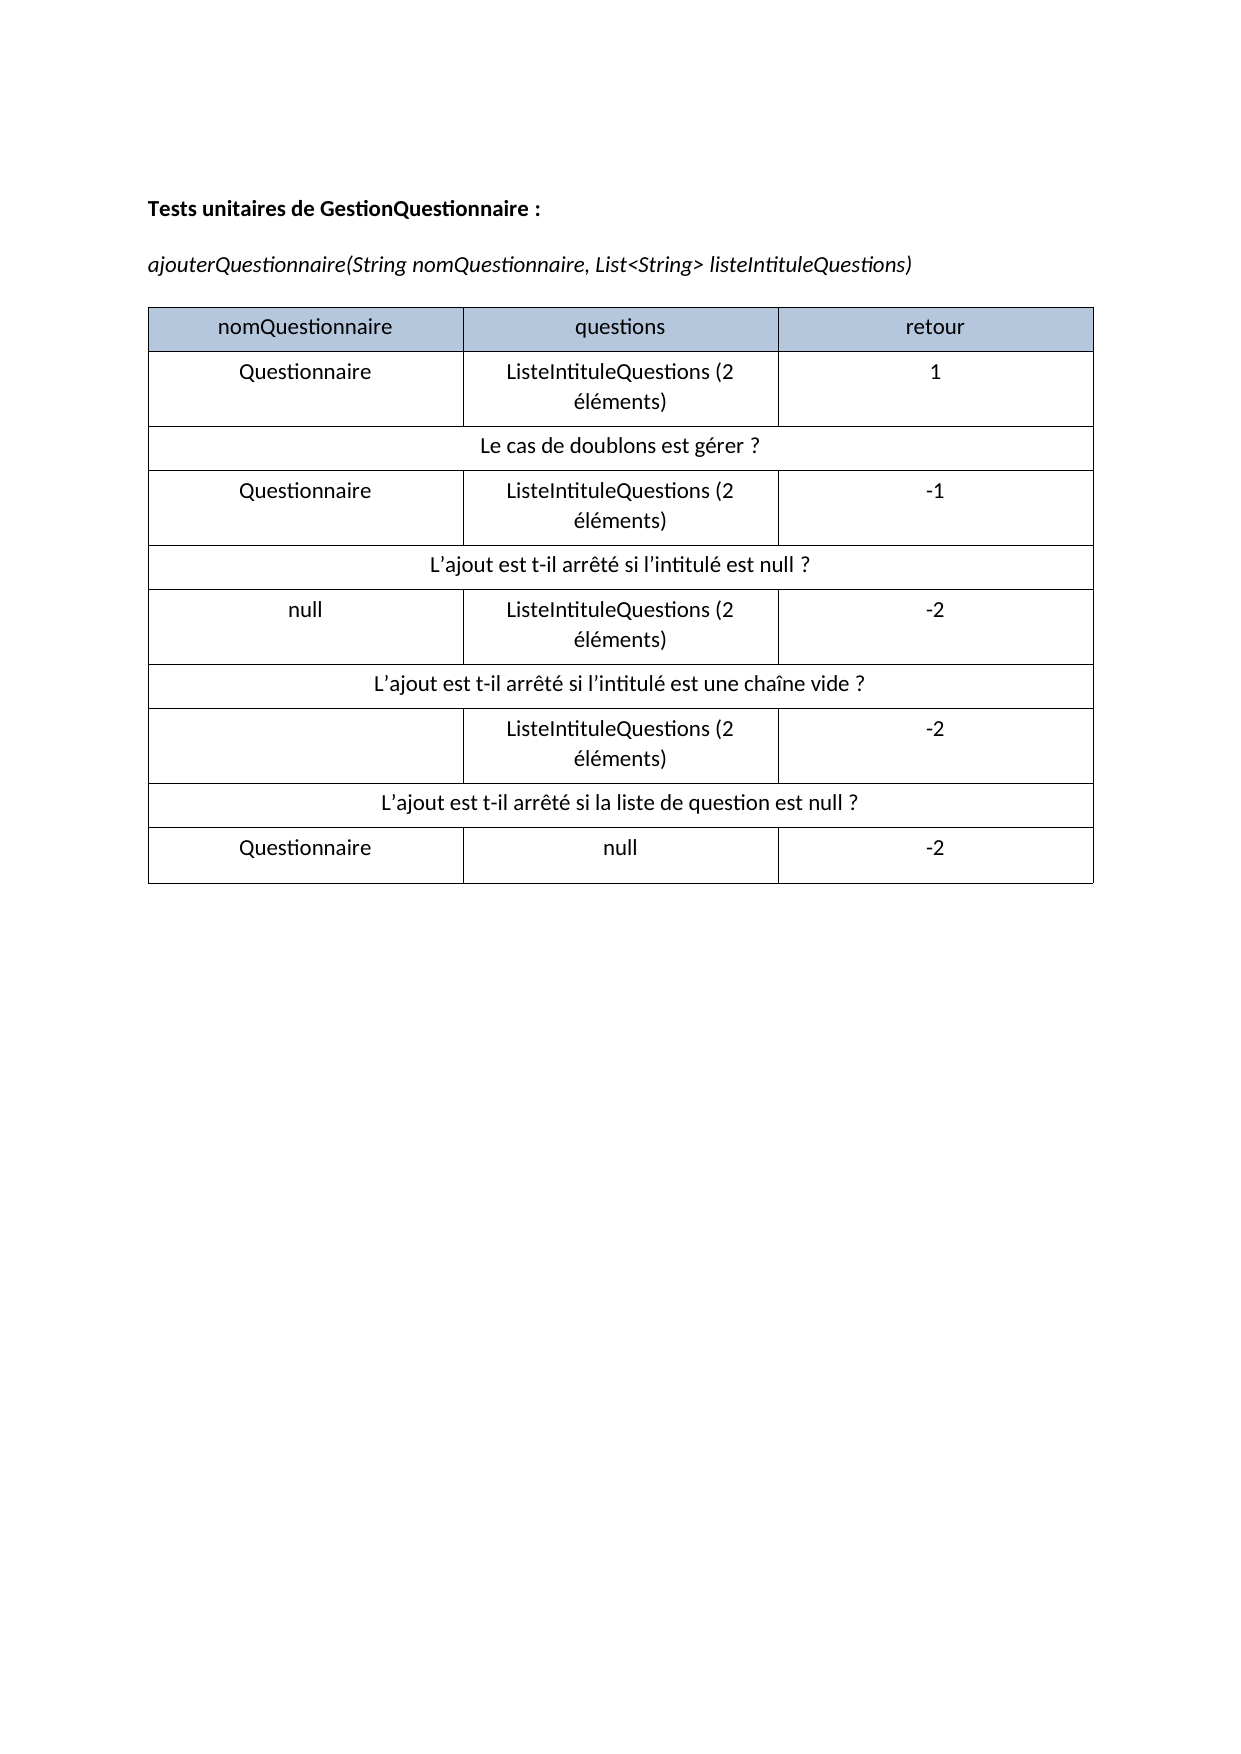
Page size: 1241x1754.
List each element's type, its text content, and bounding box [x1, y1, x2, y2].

table_cell -1 [779, 471, 1093, 544]
table_cell [149, 709, 463, 782]
table_header questions [464, 308, 778, 351]
text Tests unitaires de GestionQuestionnaire : [148, 194, 1093, 222]
table_cell null [464, 828, 778, 883]
table_cell ListeIntituleQuestions (2 éléments) [464, 471, 778, 544]
table_cell ListeIntituleQuestions (2 éléments) [464, 709, 778, 782]
table_cell Questionnaire [149, 352, 463, 426]
table_header nomQuestionnaire [149, 308, 463, 351]
table_cell L’ajout est t-il arrêté si l’intitulé est une chaîne vide ? [149, 665, 1093, 708]
table_cell L’ajout est t-il arrêté si l’intitulé est null ? [149, 546, 1093, 589]
table_header retour [779, 308, 1093, 351]
table_cell L’ajout est t-il arrêté si la liste de question est null ? [149, 784, 1093, 827]
table_cell null [149, 590, 463, 663]
table_cell ListeIntituleQuestions (2 éléments) [464, 352, 778, 426]
table_cell Le cas de doublons est gérer ? [149, 427, 1093, 470]
table_cell -2 [779, 828, 1093, 883]
table_cell ListeIntituleQuestions (2 éléments) [464, 590, 778, 663]
table_cell Questionnaire [149, 471, 463, 544]
table_cell -2 [779, 590, 1093, 663]
text ajouterQuestionnaire(String nomQuestionnaire, List<String> listeIntituleQuestions) [148, 251, 1093, 278]
table_cell Questionnaire [149, 828, 463, 883]
table_cell 1 [779, 352, 1093, 426]
table_cell -2 [779, 709, 1093, 782]
